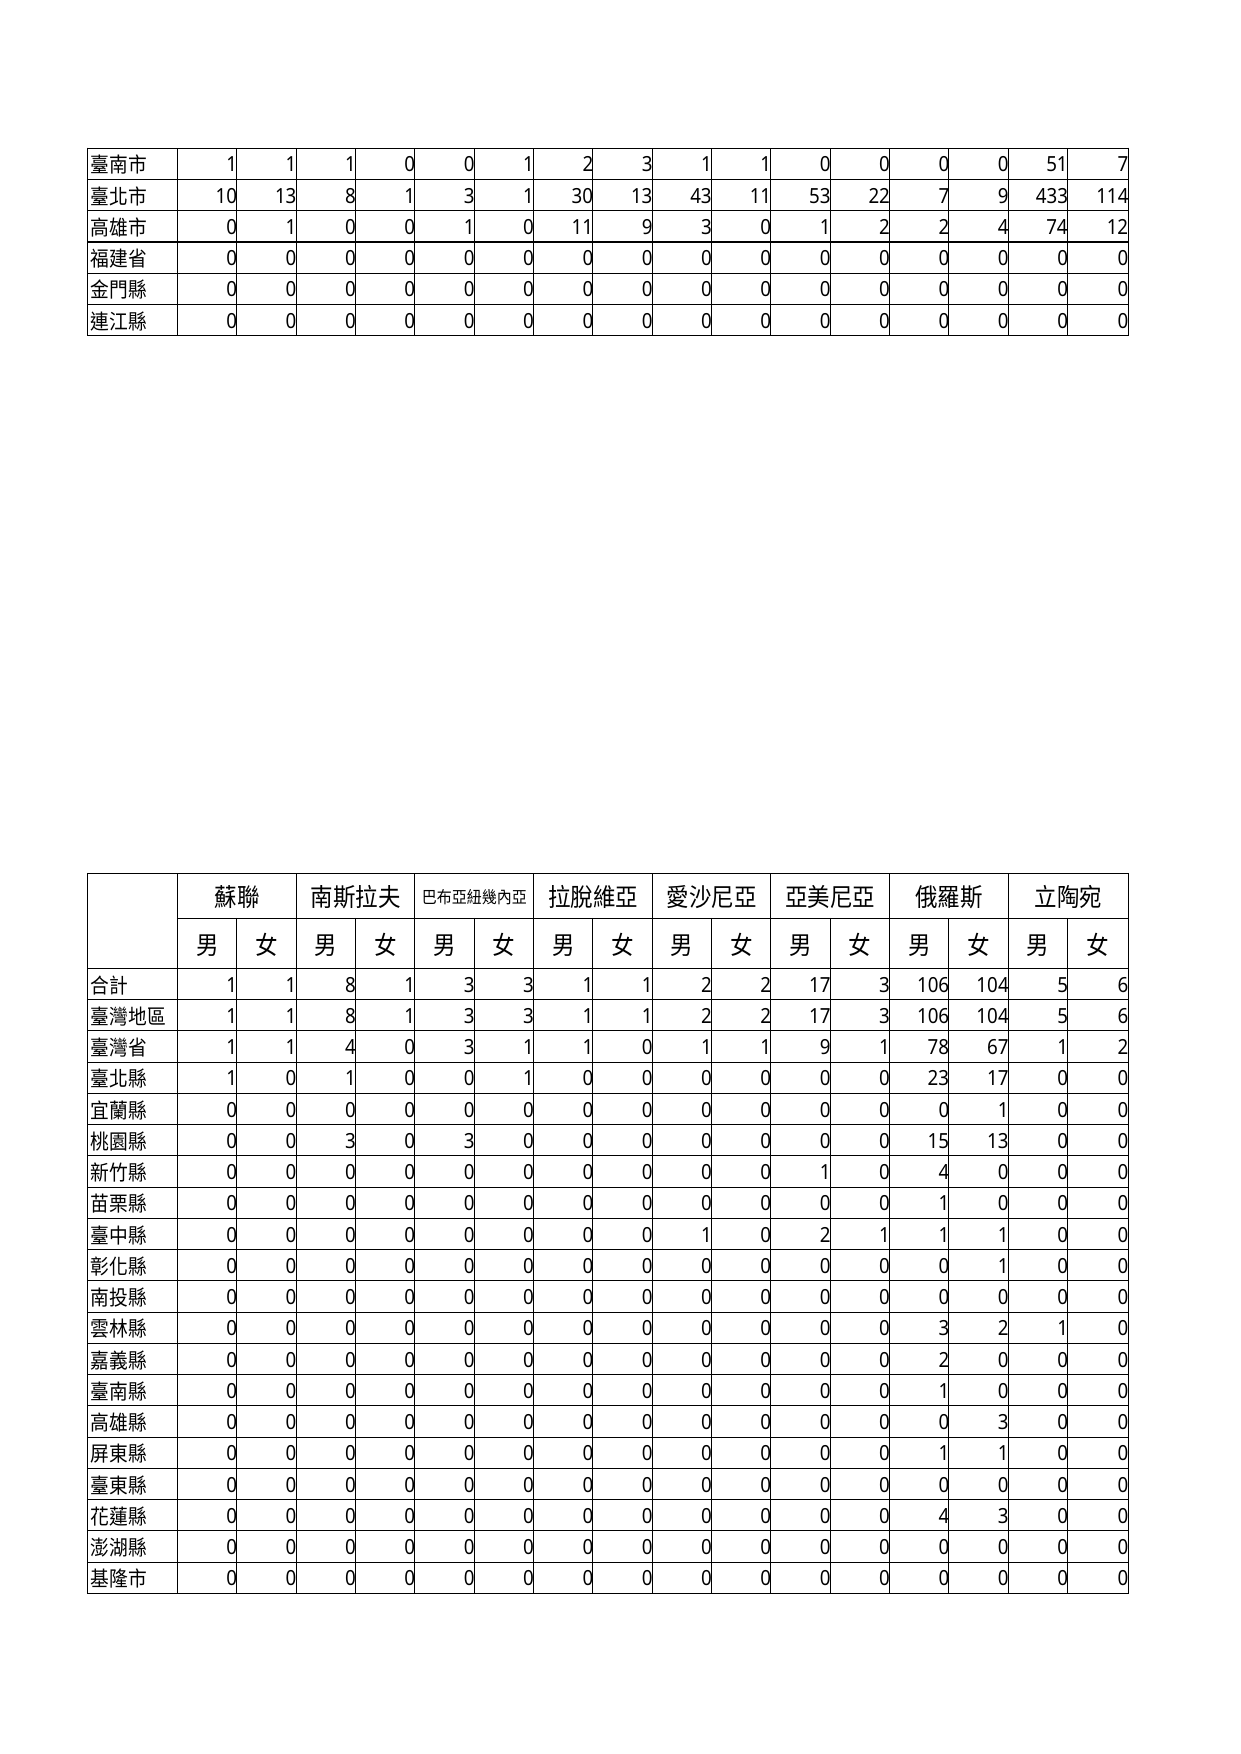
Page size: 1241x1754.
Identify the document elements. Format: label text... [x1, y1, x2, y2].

table_cell 0 [356, 1313, 414, 1343]
table_cell 0 [356, 1125, 414, 1155]
table_cell 0 [415, 1250, 474, 1280]
table_cell 0 [297, 274, 355, 304]
table_cell 0 [356, 1281, 414, 1312]
table_cell 基隆市 [88, 1563, 177, 1593]
table_cell 0 [831, 1125, 889, 1155]
table_cell 0 [237, 1344, 296, 1374]
table_cell 0 [949, 149, 1008, 179]
table_cell 0 [712, 1250, 770, 1280]
table_cell 0 [415, 1188, 474, 1218]
table_cell 0 [771, 1469, 830, 1499]
table_cell 17 [771, 1000, 830, 1030]
table_cell 0 [356, 1188, 414, 1218]
table_header 亞美尼亞 [771, 874, 889, 918]
table_cell 0 [178, 1406, 236, 1437]
table_cell 0 [1068, 1094, 1128, 1124]
table_cell 男 [771, 919, 830, 968]
table_cell 0 [831, 1438, 889, 1468]
table_cell 0 [178, 1469, 236, 1499]
table_cell 0 [1009, 1250, 1067, 1280]
table_cell 0 [949, 1344, 1008, 1374]
table_cell 0 [771, 1406, 830, 1437]
table_cell 0 [534, 1344, 592, 1374]
table_cell 0 [178, 1156, 236, 1187]
table_cell 114 [1068, 180, 1128, 210]
table_cell 0 [831, 1156, 889, 1187]
table_cell 1 [534, 969, 592, 999]
table_cell 0 [1009, 1375, 1067, 1405]
table_cell 0 [237, 1406, 296, 1437]
table_cell 1 [712, 149, 770, 179]
table_cell 男 [534, 919, 592, 968]
table_cell 0 [178, 243, 236, 273]
table_cell 女 [1068, 919, 1128, 968]
table_cell 12 [1068, 211, 1128, 241]
table_cell 0 [356, 1406, 414, 1437]
table_cell 9 [593, 211, 652, 241]
table_cell 0 [949, 1531, 1008, 1562]
table_cell 0 [297, 1438, 355, 1468]
table_cell 0 [237, 1563, 296, 1593]
table_cell 3 [415, 1125, 474, 1155]
table_cell 0 [771, 1563, 830, 1593]
table_cell 0 [831, 1313, 889, 1343]
table_cell 1 [890, 1188, 948, 1218]
table_cell 1 [415, 211, 474, 241]
table_cell 0 [949, 1469, 1008, 1499]
table_cell 0 [771, 243, 830, 273]
table_cell 0 [712, 305, 770, 335]
table_cell 1 [949, 1438, 1008, 1468]
table_cell 1 [237, 149, 296, 179]
table_cell 0 [1009, 1094, 1067, 1124]
table_header [88, 874, 177, 968]
table_cell 0 [534, 1531, 592, 1562]
table_cell 0 [712, 1281, 770, 1312]
table_cell 1 [949, 1219, 1008, 1249]
table_cell 1 [949, 1250, 1008, 1280]
table_cell 南投縣 [88, 1281, 177, 1312]
table_cell 1 [1009, 1031, 1067, 1062]
table_cell 0 [712, 1563, 770, 1593]
table_cell 0 [593, 1125, 652, 1155]
table_cell 0 [831, 1344, 889, 1374]
table_cell 0 [178, 211, 236, 241]
table_cell 1 [1009, 1313, 1067, 1343]
table_cell 0 [178, 1438, 236, 1468]
table_cell 0 [475, 243, 533, 273]
table_cell 0 [534, 1563, 592, 1593]
table_cell 0 [356, 1500, 414, 1530]
table_cell 0 [475, 1188, 533, 1218]
table_cell 74 [1009, 211, 1067, 241]
table_cell 0 [475, 1438, 533, 1468]
table_cell 0 [356, 1063, 414, 1093]
table_cell 1 [356, 180, 414, 210]
table_cell 0 [593, 1344, 652, 1374]
table_cell 6 [1068, 1000, 1128, 1030]
table_cell 104 [949, 1000, 1008, 1030]
table_cell 0 [475, 1344, 533, 1374]
table_cell 13 [237, 180, 296, 210]
table_cell 金門縣 [88, 274, 177, 304]
table_cell 0 [593, 1250, 652, 1280]
table_cell 臺中縣 [88, 1219, 177, 1249]
table_cell 0 [593, 1188, 652, 1218]
table_cell 0 [415, 1094, 474, 1124]
table_cell 0 [771, 1344, 830, 1374]
table_cell 8 [297, 969, 355, 999]
table_cell 0 [297, 1188, 355, 1218]
table_cell 3 [415, 1031, 474, 1062]
table_cell 1 [178, 1063, 236, 1093]
table_cell 6 [1068, 969, 1128, 999]
table_cell 0 [415, 274, 474, 304]
table_cell 0 [297, 1344, 355, 1374]
table_cell 0 [593, 1500, 652, 1530]
table_cell 屏東縣 [88, 1438, 177, 1468]
table_cell 0 [890, 1469, 948, 1499]
table_cell 0 [178, 1094, 236, 1124]
table_cell 0 [1009, 1344, 1067, 1374]
table_cell 0 [237, 1469, 296, 1499]
table_header 立陶宛 [1009, 874, 1128, 918]
table_cell 臺東縣 [88, 1469, 177, 1499]
table_cell 0 [237, 1250, 296, 1280]
table_cell 0 [653, 243, 711, 273]
table_cell 0 [593, 1375, 652, 1405]
table_cell 男 [1009, 919, 1067, 968]
table_cell 0 [949, 1281, 1008, 1312]
table_cell 0 [534, 1063, 592, 1093]
table_cell 0 [475, 1094, 533, 1124]
table_cell 0 [890, 1281, 948, 1312]
table_cell 1 [890, 1438, 948, 1468]
table_cell 0 [1009, 274, 1067, 304]
table_cell 0 [534, 305, 592, 335]
table_cell 0 [771, 1438, 830, 1468]
table_cell 0 [297, 1250, 355, 1280]
table_cell 男 [415, 919, 474, 968]
table_cell 0 [534, 274, 592, 304]
table_cell 0 [237, 1438, 296, 1468]
table_cell 0 [356, 274, 414, 304]
table_cell 0 [653, 1438, 711, 1468]
table_cell 0 [356, 243, 414, 273]
table_cell 1 [178, 1031, 236, 1062]
table_cell 0 [593, 1156, 652, 1187]
table_cell 3 [475, 1000, 533, 1030]
table_cell 0 [831, 1188, 889, 1218]
table_cell 1 [178, 149, 236, 179]
table_cell 9 [771, 1031, 830, 1062]
table_cell 0 [890, 149, 948, 179]
table_cell 合計 [88, 969, 177, 999]
table_cell 苗栗縣 [88, 1188, 177, 1218]
table_cell 0 [831, 1563, 889, 1593]
table_cell 0 [534, 1438, 592, 1468]
table_cell 0 [1009, 305, 1067, 335]
table_cell 433 [1009, 180, 1067, 210]
table_cell 1 [593, 969, 652, 999]
table_cell 0 [712, 1469, 770, 1499]
table_cell 0 [297, 1531, 355, 1562]
table_cell 0 [356, 1469, 414, 1499]
table_cell 0 [831, 1406, 889, 1437]
table_cell 7 [1068, 149, 1128, 179]
table_cell 0 [237, 1156, 296, 1187]
table_cell 0 [771, 1094, 830, 1124]
table_cell 0 [712, 274, 770, 304]
table_cell 0 [237, 1500, 296, 1530]
table_cell 福建省 [88, 243, 177, 273]
table_cell 0 [949, 274, 1008, 304]
table_header 愛沙尼亞 [653, 874, 770, 918]
table_cell 0 [534, 1156, 592, 1187]
table_cell 43 [653, 180, 711, 210]
table_cell 8 [297, 1000, 355, 1030]
table_cell 51 [1009, 149, 1067, 179]
table_cell 0 [771, 1188, 830, 1218]
table_cell 0 [593, 1219, 652, 1249]
table_cell 1 [771, 211, 830, 241]
table_cell 1 [890, 1375, 948, 1405]
table_cell 0 [415, 1156, 474, 1187]
table_cell 2 [831, 211, 889, 241]
table_cell 0 [653, 1531, 711, 1562]
table_cell 23 [890, 1063, 948, 1093]
table_cell 0 [593, 1406, 652, 1437]
table_cell 17 [949, 1063, 1008, 1093]
table_cell 0 [653, 1188, 711, 1218]
table_cell 0 [475, 1219, 533, 1249]
table_cell 0 [1068, 1531, 1128, 1562]
table_cell 女 [831, 919, 889, 968]
table_cell 0 [237, 1281, 296, 1312]
table_cell 0 [890, 1563, 948, 1593]
table_cell 男 [890, 919, 948, 968]
table_cell 臺灣地區 [88, 1000, 177, 1030]
table_cell 0 [653, 1250, 711, 1280]
table_cell 0 [475, 211, 533, 241]
table_cell 0 [593, 274, 652, 304]
table_cell 0 [178, 274, 236, 304]
table_cell 0 [237, 1125, 296, 1155]
table_cell 0 [593, 1094, 652, 1124]
table_cell 女 [712, 919, 770, 968]
table_cell 0 [712, 1500, 770, 1530]
table_cell 0 [356, 1250, 414, 1280]
table_cell 0 [237, 1094, 296, 1124]
table_cell 0 [534, 1250, 592, 1280]
table_cell 0 [1068, 274, 1128, 304]
table_cell 0 [1068, 1344, 1128, 1374]
table_cell 0 [297, 243, 355, 273]
table_cell 0 [415, 1281, 474, 1312]
table_cell 1 [475, 149, 533, 179]
table_cell 2 [771, 1219, 830, 1249]
table_cell 0 [356, 1156, 414, 1187]
table_cell 0 [593, 1313, 652, 1343]
table_cell 0 [593, 1031, 652, 1062]
table_cell 0 [356, 1094, 414, 1124]
table_cell 10 [178, 180, 236, 210]
table_cell 0 [771, 1375, 830, 1405]
table_cell 澎湖縣 [88, 1531, 177, 1562]
table_cell 0 [1009, 1188, 1067, 1218]
table_cell 3 [653, 211, 711, 241]
table_cell 0 [712, 1438, 770, 1468]
table_cell 2 [949, 1313, 1008, 1343]
table_cell 15 [890, 1125, 948, 1155]
table_cell 臺南縣 [88, 1375, 177, 1405]
table_cell 4 [297, 1031, 355, 1062]
table_cell 0 [534, 243, 592, 273]
table_cell 0 [1009, 1469, 1067, 1499]
table_cell 1 [297, 1063, 355, 1093]
table_header 巴布亞紐幾內亞 [415, 874, 533, 918]
table_cell 0 [771, 1125, 830, 1155]
table_cell 0 [534, 1219, 592, 1249]
table_cell 2 [534, 149, 592, 179]
table_cell 0 [771, 149, 830, 179]
table_cell 0 [890, 243, 948, 273]
table_cell 9 [949, 180, 1008, 210]
table_cell 0 [712, 1531, 770, 1562]
table_cell 0 [653, 1406, 711, 1437]
table_cell 0 [653, 1281, 711, 1312]
table_cell 0 [475, 1406, 533, 1437]
table_cell 0 [771, 1281, 830, 1312]
table_cell 0 [712, 1313, 770, 1343]
table_cell 1 [237, 1000, 296, 1030]
table_cell 78 [890, 1031, 948, 1062]
table_cell 104 [949, 969, 1008, 999]
table_cell 2 [890, 211, 948, 241]
table_cell 0 [237, 1063, 296, 1093]
table_cell 0 [593, 1438, 652, 1468]
table_cell 新竹縣 [88, 1156, 177, 1187]
table_cell 0 [534, 1094, 592, 1124]
table_cell 0 [297, 1375, 355, 1405]
table_cell 0 [356, 149, 414, 179]
table_cell 1 [534, 1000, 592, 1030]
table_cell 0 [415, 1063, 474, 1093]
table_cell 0 [1068, 1500, 1128, 1530]
table_cell 嘉義縣 [88, 1344, 177, 1374]
table_cell 0 [1068, 243, 1128, 273]
table_cell 0 [949, 1188, 1008, 1218]
table_cell 0 [831, 274, 889, 304]
table_cell 1 [534, 1031, 592, 1062]
table_cell 0 [297, 1500, 355, 1530]
table_cell 0 [178, 1563, 236, 1593]
table_cell 0 [1009, 1531, 1067, 1562]
table_cell 0 [831, 1281, 889, 1312]
table_cell 0 [475, 1313, 533, 1343]
table_cell 0 [712, 1094, 770, 1124]
table_cell 0 [178, 305, 236, 335]
table_cell 0 [1009, 1500, 1067, 1530]
table_cell 0 [593, 1563, 652, 1593]
table_cell 0 [178, 1313, 236, 1343]
table_cell 1 [237, 211, 296, 241]
table_cell 0 [890, 305, 948, 335]
table_cell 臺灣省 [88, 1031, 177, 1062]
table_cell 0 [831, 1375, 889, 1405]
table_cell 0 [475, 1125, 533, 1155]
table_cell 106 [890, 969, 948, 999]
table_cell 3 [949, 1406, 1008, 1437]
table_cell 連江縣 [88, 305, 177, 335]
table_cell 0 [1068, 1219, 1128, 1249]
table_cell 0 [178, 1531, 236, 1562]
table_cell 0 [534, 1375, 592, 1405]
table_cell 0 [712, 211, 770, 241]
table_cell 0 [475, 1469, 533, 1499]
table_cell 7 [890, 180, 948, 210]
table_cell 0 [712, 1406, 770, 1437]
table_cell 0 [356, 1219, 414, 1249]
table_cell 0 [356, 1563, 414, 1593]
table_cell 彰化縣 [88, 1250, 177, 1280]
table_cell 0 [949, 1156, 1008, 1187]
table_cell 0 [712, 1156, 770, 1187]
table_cell 0 [297, 1281, 355, 1312]
table_cell 13 [949, 1125, 1008, 1155]
table_cell 4 [890, 1156, 948, 1187]
table_cell 0 [475, 1500, 533, 1530]
table_cell 0 [415, 1313, 474, 1343]
table_cell 1 [712, 1031, 770, 1062]
table_cell 1 [178, 1000, 236, 1030]
table_cell 0 [178, 1375, 236, 1405]
table_cell 0 [771, 1500, 830, 1530]
table_cell 0 [356, 1031, 414, 1062]
table_cell 0 [475, 274, 533, 304]
table_cell 0 [534, 1406, 592, 1437]
table_cell 0 [1068, 1188, 1128, 1218]
table_cell 0 [1068, 305, 1128, 335]
table_cell 1 [297, 149, 355, 179]
table_cell 0 [831, 243, 889, 273]
table_cell 0 [653, 274, 711, 304]
table_cell 0 [475, 1250, 533, 1280]
table_cell 0 [415, 1438, 474, 1468]
table_cell 0 [890, 1094, 948, 1124]
table_cell 0 [1009, 1438, 1067, 1468]
table_cell 17 [771, 969, 830, 999]
table_cell 0 [890, 1250, 948, 1280]
table_cell 1 [890, 1219, 948, 1249]
table_header 拉脫維亞 [534, 874, 652, 918]
table_cell 0 [1009, 243, 1067, 273]
table_cell 0 [1068, 1250, 1128, 1280]
table_cell 0 [1068, 1375, 1128, 1405]
table_cell 0 [415, 305, 474, 335]
table_cell 1 [356, 969, 414, 999]
table_cell 0 [178, 1219, 236, 1249]
table_cell 1 [653, 1219, 711, 1249]
table_cell 0 [653, 1469, 711, 1499]
table_cell 高雄縣 [88, 1406, 177, 1437]
table_cell 0 [415, 1375, 474, 1405]
table_cell 0 [356, 305, 414, 335]
table_cell 30 [534, 180, 592, 210]
table_cell 男 [178, 919, 236, 968]
table_cell 0 [534, 1313, 592, 1343]
table_cell 5 [1009, 1000, 1067, 1030]
table_cell 臺南市 [88, 149, 177, 179]
table_cell 3 [297, 1125, 355, 1155]
table_cell 4 [949, 211, 1008, 241]
table_cell 0 [534, 1125, 592, 1155]
table_cell 0 [415, 1531, 474, 1562]
table_cell 0 [1068, 1125, 1128, 1155]
table_cell 0 [653, 1375, 711, 1405]
table_cell 女 [356, 919, 414, 968]
table_cell 0 [475, 1156, 533, 1187]
table_cell 106 [890, 1000, 948, 1030]
table_cell 0 [593, 243, 652, 273]
table_cell 0 [415, 1344, 474, 1374]
table_cell 0 [534, 1469, 592, 1499]
table_cell 0 [1068, 1281, 1128, 1312]
table_cell 1 [831, 1219, 889, 1249]
table_cell 0 [356, 1438, 414, 1468]
table_cell 0 [237, 305, 296, 335]
table_cell 0 [712, 1375, 770, 1405]
table_cell 0 [237, 1313, 296, 1343]
table_cell 0 [712, 243, 770, 273]
table_cell 0 [1009, 1406, 1067, 1437]
table_cell 0 [949, 1375, 1008, 1405]
table_cell 2 [712, 1000, 770, 1030]
table_cell 0 [1009, 1125, 1067, 1155]
table_cell 0 [297, 1094, 355, 1124]
table_cell 0 [653, 305, 711, 335]
table_cell 0 [237, 274, 296, 304]
table_cell 0 [831, 1531, 889, 1562]
table_cell 0 [653, 1094, 711, 1124]
table_cell 0 [1009, 1281, 1067, 1312]
table_cell 1 [593, 1000, 652, 1030]
table_cell 0 [237, 243, 296, 273]
table_cell 0 [534, 1188, 592, 1218]
table_cell 0 [771, 1063, 830, 1093]
table_cell 0 [712, 1188, 770, 1218]
table_cell 0 [712, 1125, 770, 1155]
table_cell 0 [237, 1375, 296, 1405]
table_cell 13 [593, 180, 652, 210]
table_cell 0 [1068, 1563, 1128, 1593]
table_cell 0 [653, 1563, 711, 1593]
table_cell 8 [297, 180, 355, 210]
table_cell 0 [890, 274, 948, 304]
table_cell 1 [475, 1063, 533, 1093]
table_cell 0 [178, 1344, 236, 1374]
table_cell 4 [890, 1500, 948, 1530]
table_cell 臺北縣 [88, 1063, 177, 1093]
table_cell 3 [593, 149, 652, 179]
table_cell 0 [415, 1469, 474, 1499]
table_header 蘇聯 [178, 874, 296, 918]
table_cell 3 [415, 1000, 474, 1030]
table_cell 2 [653, 969, 711, 999]
table_header 南斯拉夫 [297, 874, 414, 918]
table_cell 0 [1009, 1063, 1067, 1093]
table_cell 0 [949, 243, 1008, 273]
table_cell 1 [653, 149, 711, 179]
table_cell 0 [1068, 1469, 1128, 1499]
table_cell 0 [890, 1406, 948, 1437]
table_cell 67 [949, 1031, 1008, 1062]
table_cell 0 [178, 1500, 236, 1530]
table_cell 0 [415, 149, 474, 179]
table_cell 女 [475, 919, 533, 968]
table_cell 男 [653, 919, 711, 968]
table_cell 0 [237, 1219, 296, 1249]
table_cell 0 [771, 305, 830, 335]
table_cell 3 [831, 1000, 889, 1030]
table_cell 3 [890, 1313, 948, 1343]
table_cell 0 [297, 211, 355, 241]
table_cell 0 [1068, 1406, 1128, 1437]
table_cell 0 [1009, 1219, 1067, 1249]
table_cell 0 [415, 1406, 474, 1437]
table_cell 0 [771, 1313, 830, 1343]
table_header 俄羅斯 [890, 874, 1008, 918]
table_cell 0 [653, 1500, 711, 1530]
table_cell 花蓮縣 [88, 1500, 177, 1530]
table_cell 0 [593, 1281, 652, 1312]
table_cell 2 [712, 969, 770, 999]
table_cell 3 [415, 969, 474, 999]
table_cell 女 [949, 919, 1008, 968]
table_cell 0 [1009, 1563, 1067, 1593]
table_cell 3 [949, 1500, 1008, 1530]
table_cell 0 [178, 1188, 236, 1218]
table_cell 2 [1068, 1031, 1128, 1062]
table_cell 0 [1009, 1156, 1067, 1187]
table_cell 1 [356, 1000, 414, 1030]
table_cell 0 [949, 305, 1008, 335]
table_cell 1 [475, 1031, 533, 1062]
table_cell 0 [178, 1250, 236, 1280]
table_cell 0 [712, 1219, 770, 1249]
table_cell 0 [356, 1531, 414, 1562]
table_cell 0 [712, 1063, 770, 1093]
table_cell 0 [653, 1344, 711, 1374]
table_cell 1 [475, 180, 533, 210]
table_cell 0 [890, 1531, 948, 1562]
table_cell 1 [237, 1031, 296, 1062]
table_cell 1 [237, 969, 296, 999]
table_cell 0 [356, 1344, 414, 1374]
table_cell 11 [534, 211, 592, 241]
table_cell 1 [831, 1031, 889, 1062]
table_cell 桃園縣 [88, 1125, 177, 1155]
table_cell 0 [178, 1281, 236, 1312]
table_cell 0 [475, 305, 533, 335]
table_cell 0 [534, 1500, 592, 1530]
table_cell 0 [831, 1094, 889, 1124]
table_cell 宜蘭縣 [88, 1094, 177, 1124]
table_cell 0 [297, 1313, 355, 1343]
table_cell 11 [712, 180, 770, 210]
table_cell 0 [1068, 1063, 1128, 1093]
table_cell 0 [1068, 1313, 1128, 1343]
table_cell 0 [831, 149, 889, 179]
table_cell 0 [237, 1188, 296, 1218]
table_cell 0 [593, 1469, 652, 1499]
table_cell 0 [356, 211, 414, 241]
table_cell 0 [831, 1500, 889, 1530]
table_cell 0 [771, 1250, 830, 1280]
table_cell 0 [415, 1500, 474, 1530]
table_cell 0 [356, 1375, 414, 1405]
table_cell 1 [653, 1031, 711, 1062]
table_cell 0 [653, 1156, 711, 1187]
table_cell 0 [1068, 1438, 1128, 1468]
table_cell 3 [415, 180, 474, 210]
table_cell 0 [297, 1406, 355, 1437]
table_cell 0 [712, 1344, 770, 1374]
table_cell 雲林縣 [88, 1313, 177, 1343]
table_cell 0 [831, 1469, 889, 1499]
table_cell 0 [475, 1375, 533, 1405]
table_cell 0 [297, 1156, 355, 1187]
table_cell 0 [475, 1531, 533, 1562]
table_cell 0 [831, 1063, 889, 1093]
table_cell 0 [1068, 1156, 1128, 1187]
table_cell 0 [653, 1313, 711, 1343]
table_cell 0 [297, 305, 355, 335]
table_cell 22 [831, 180, 889, 210]
table_cell 0 [297, 1563, 355, 1593]
table_cell 53 [771, 180, 830, 210]
table_cell 1 [949, 1094, 1008, 1124]
table_cell 5 [1009, 969, 1067, 999]
table_cell 女 [237, 919, 296, 968]
table_cell 0 [178, 1125, 236, 1155]
table_cell 臺北市 [88, 180, 177, 210]
table_cell 0 [297, 1469, 355, 1499]
table_cell 0 [653, 1063, 711, 1093]
table_cell 0 [831, 1250, 889, 1280]
table_cell 0 [593, 1531, 652, 1562]
table_cell 0 [593, 1063, 652, 1093]
table_cell 0 [771, 274, 830, 304]
table_cell 1 [771, 1156, 830, 1187]
table_cell 2 [653, 1000, 711, 1030]
table_cell 女 [593, 919, 652, 968]
table_cell 0 [415, 243, 474, 273]
table_cell 2 [890, 1344, 948, 1374]
table_cell 0 [237, 1531, 296, 1562]
table_cell 3 [475, 969, 533, 999]
table_cell 0 [949, 1563, 1008, 1593]
table_cell 0 [475, 1281, 533, 1312]
table_cell 男 [297, 919, 355, 968]
table_cell 3 [831, 969, 889, 999]
table_cell 0 [415, 1219, 474, 1249]
table_cell 0 [415, 1563, 474, 1593]
table_cell 0 [534, 1281, 592, 1312]
table_cell 0 [297, 1219, 355, 1249]
table_cell 0 [593, 305, 652, 335]
table_cell 0 [771, 1531, 830, 1562]
table_cell 0 [831, 305, 889, 335]
table_cell 0 [653, 1125, 711, 1155]
table_cell 高雄市 [88, 211, 177, 241]
table_cell 1 [178, 969, 236, 999]
table_cell 0 [475, 1563, 533, 1593]
